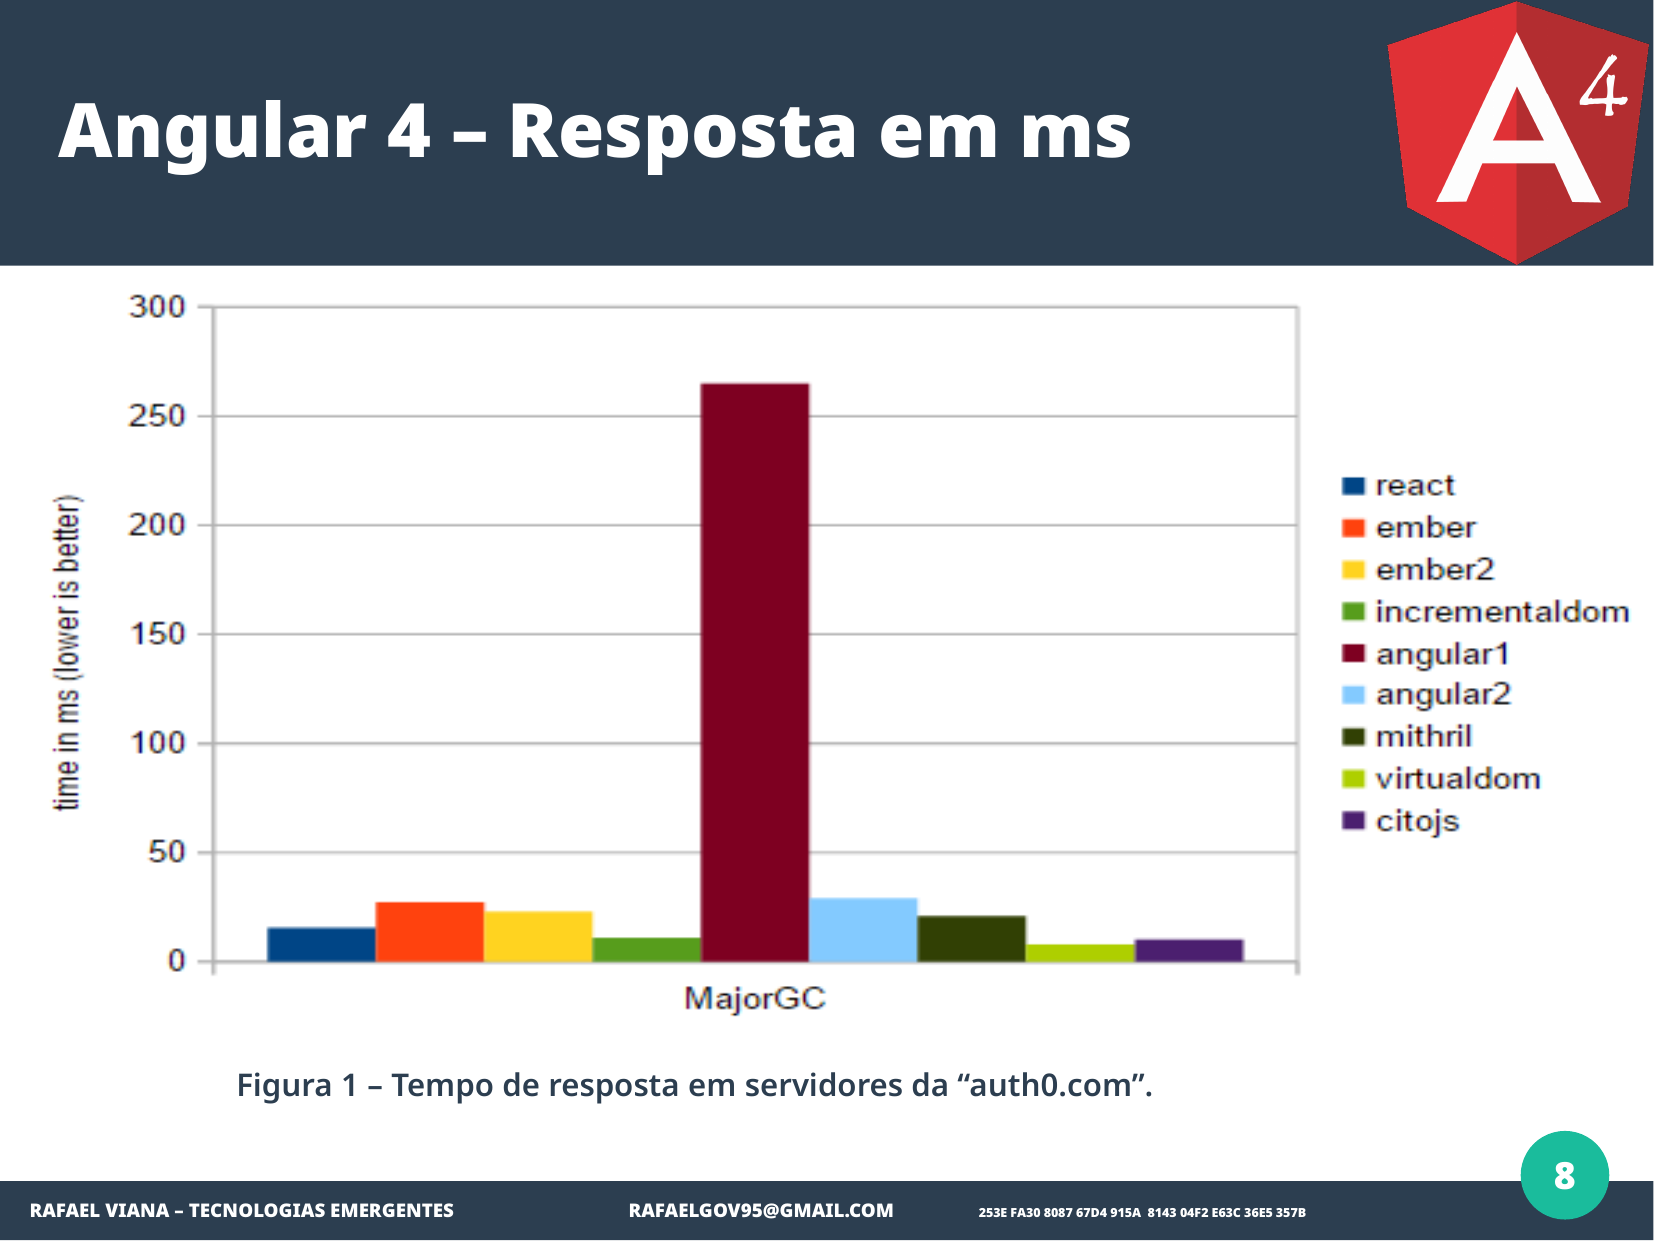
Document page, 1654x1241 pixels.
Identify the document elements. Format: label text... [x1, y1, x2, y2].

picture [29, 269, 1654, 1034]
list [59, 1034, 1595, 1152]
text_box RAFAEL VIANA – TECNOLOGIAS EMERGENTES RAFAELGOV95@GMAIL.COM 253E FA30 8087 67D4 915A 8143 04F2 E63C 36E5 357B [29, 1181, 1654, 1241]
text_box Figura 1 – Tempo de resposta em servidores da “auth0.com”. [236, 1062, 1329, 1123]
picture [1387, 0, 1654, 266]
title Angular 4 – Resposta em ms [59, 49, 1387, 207]
